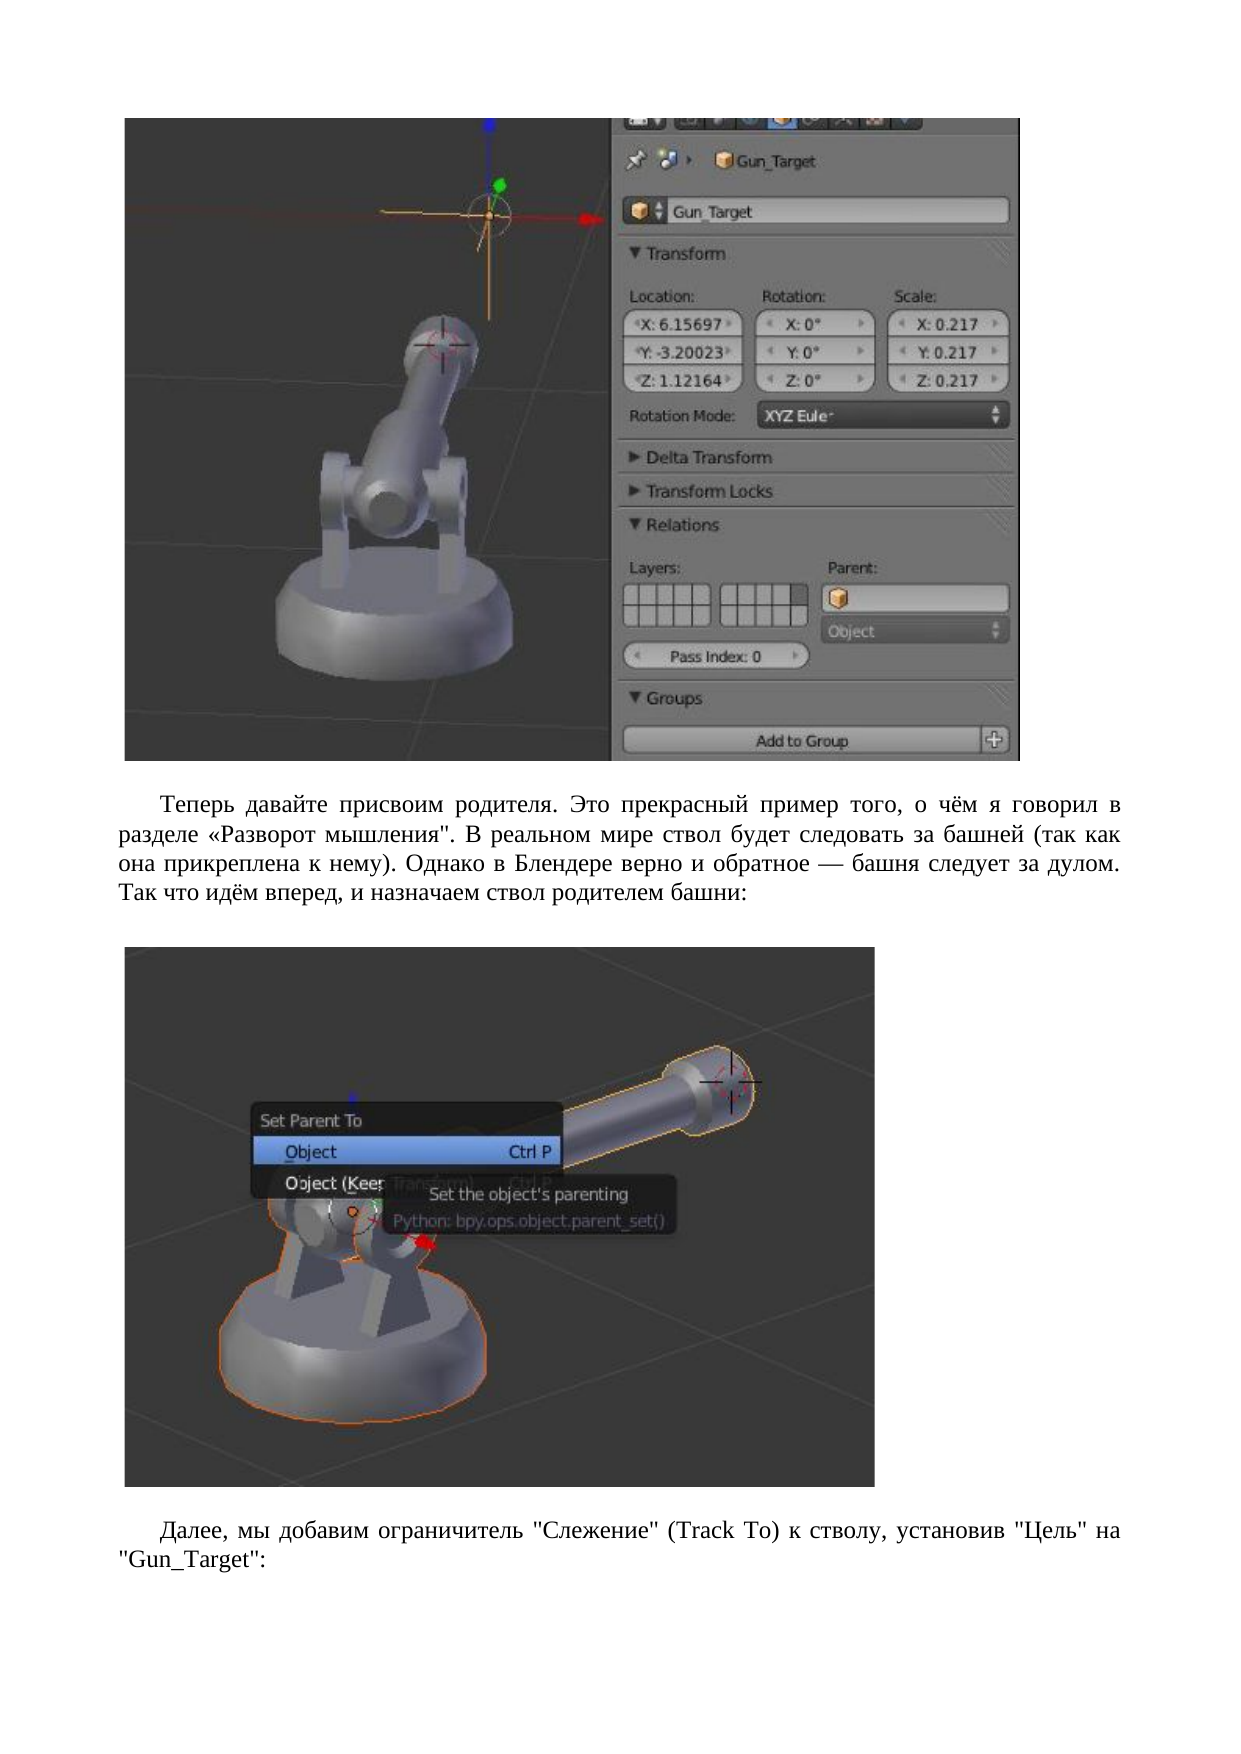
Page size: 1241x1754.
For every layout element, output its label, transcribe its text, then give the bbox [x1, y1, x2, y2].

picture [124, 118, 1020, 761]
picture [124, 947, 875, 1487]
text Далее, мы добавим ограничитель "Слежение" (Track To) к стволу, установив "Цель" на "Gun_Target": [118, 1515, 1122, 1573]
text Теперь давайте присвоим родителя. Это прекрасный пример того, о чём я говорил в разделе «Разворот мышления". В реальном мире ствол будет следовать за башней (так как она прикреплена к нему). Однако в Блендере верно и обратное — башня следует за дулом. Так что идём вперед, и назначаем ствол родителем башни: [118, 789, 1122, 906]
